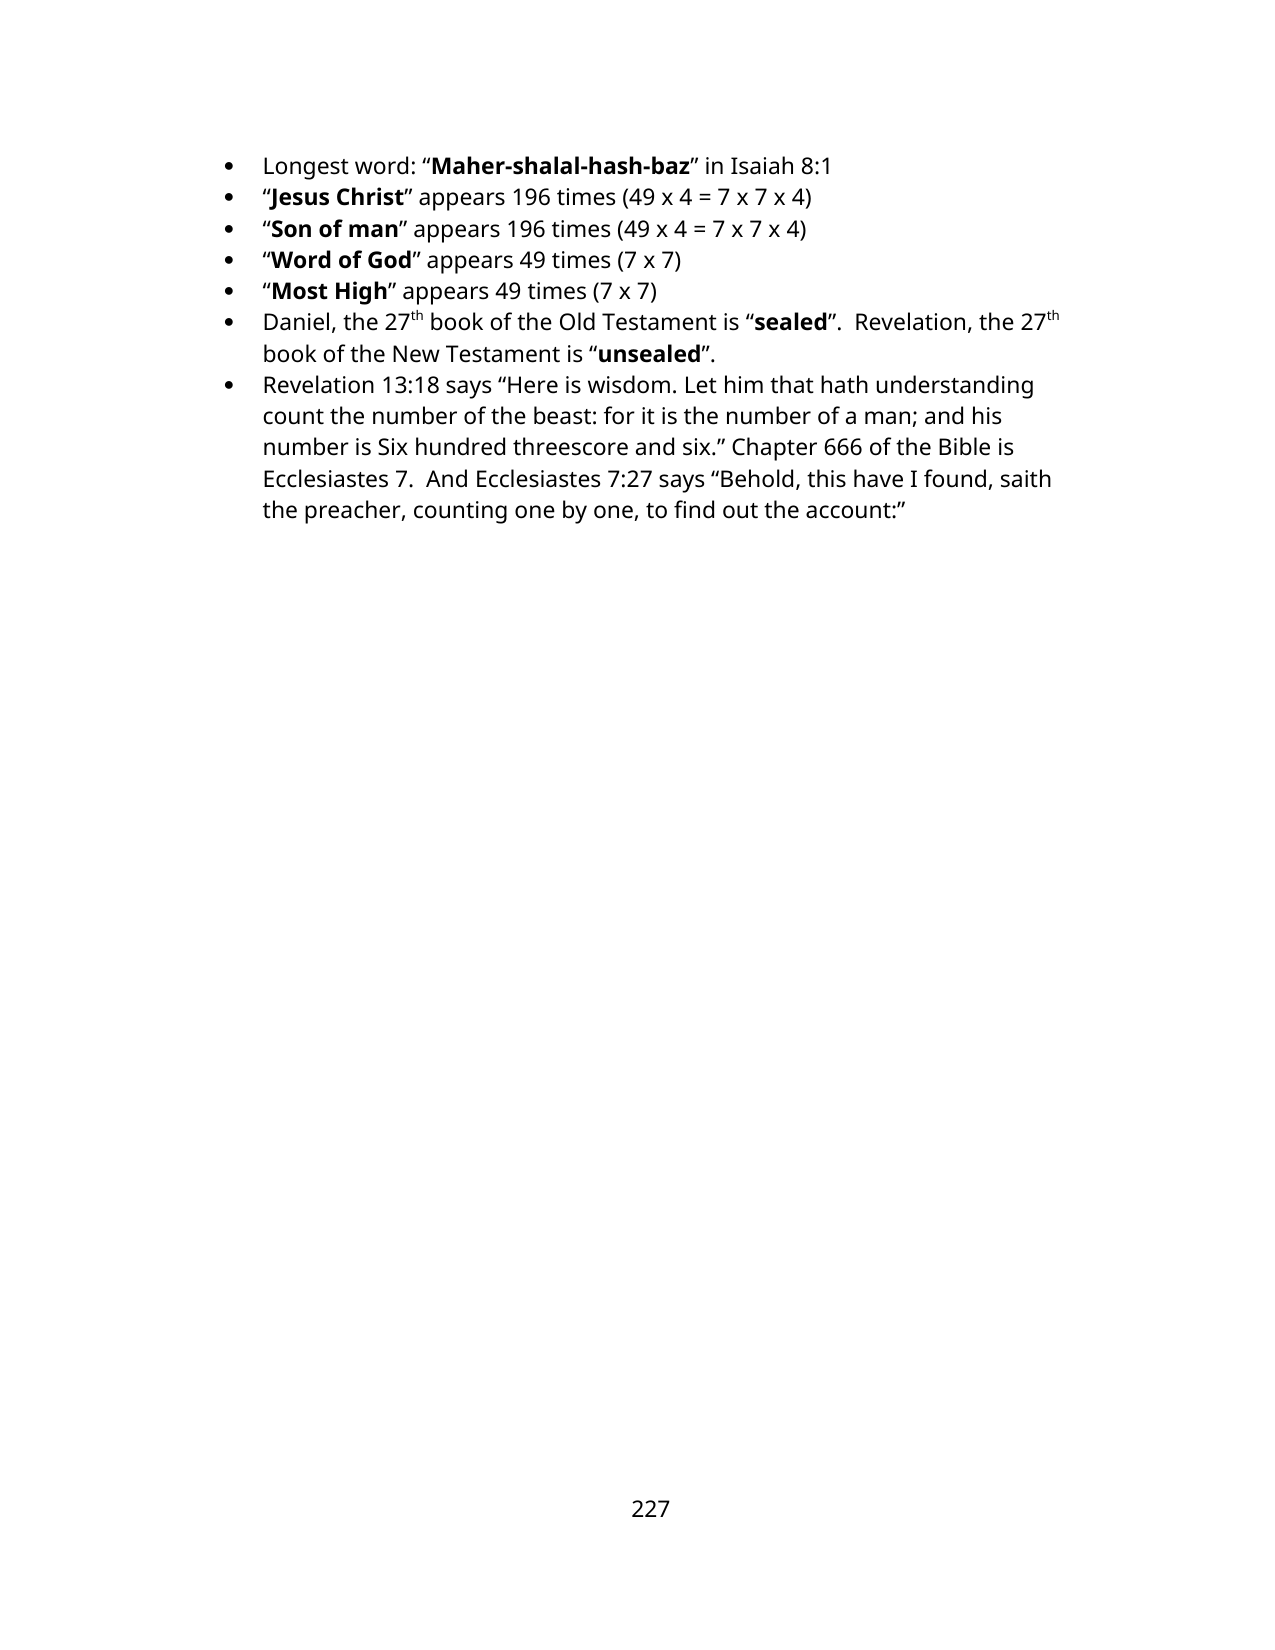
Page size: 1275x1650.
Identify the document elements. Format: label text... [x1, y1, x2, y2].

list Longest word: “Maher-shalal-hash-baz” in Isaiah 8:1 [225, 150, 1087, 181]
list “Jesus Christ” appears 196 times (49 x 4 = 7 x 7 x 4) [225, 181, 1087, 212]
list “Most High” appears 49 times (7 x 7) [225, 275, 1087, 306]
list “Word of God” appears 49 times (7 x 7) [225, 244, 1087, 275]
list “Son of man” appears 196 times (49 x 4 = 7 x 7 x 4) [225, 212, 1087, 244]
list Daniel, the 27th book of the Old Testament is “sealed”. Revelation, the 27th book of the New Testament is “unsealed”. [225, 306, 1087, 369]
list Revelation 13:18 says “Here is wisdom. Let him that hath understanding count the number of the beast: for it is the number of a man; and his number is Six hundred threescore and six.” Chapter 666 of the Bible is Ecclesiastes 7. And Ecclesiastes 7:27 says “Behold, this have I found, saith the preacher, counting one by one, to find out the account:” [225, 369, 1087, 525]
